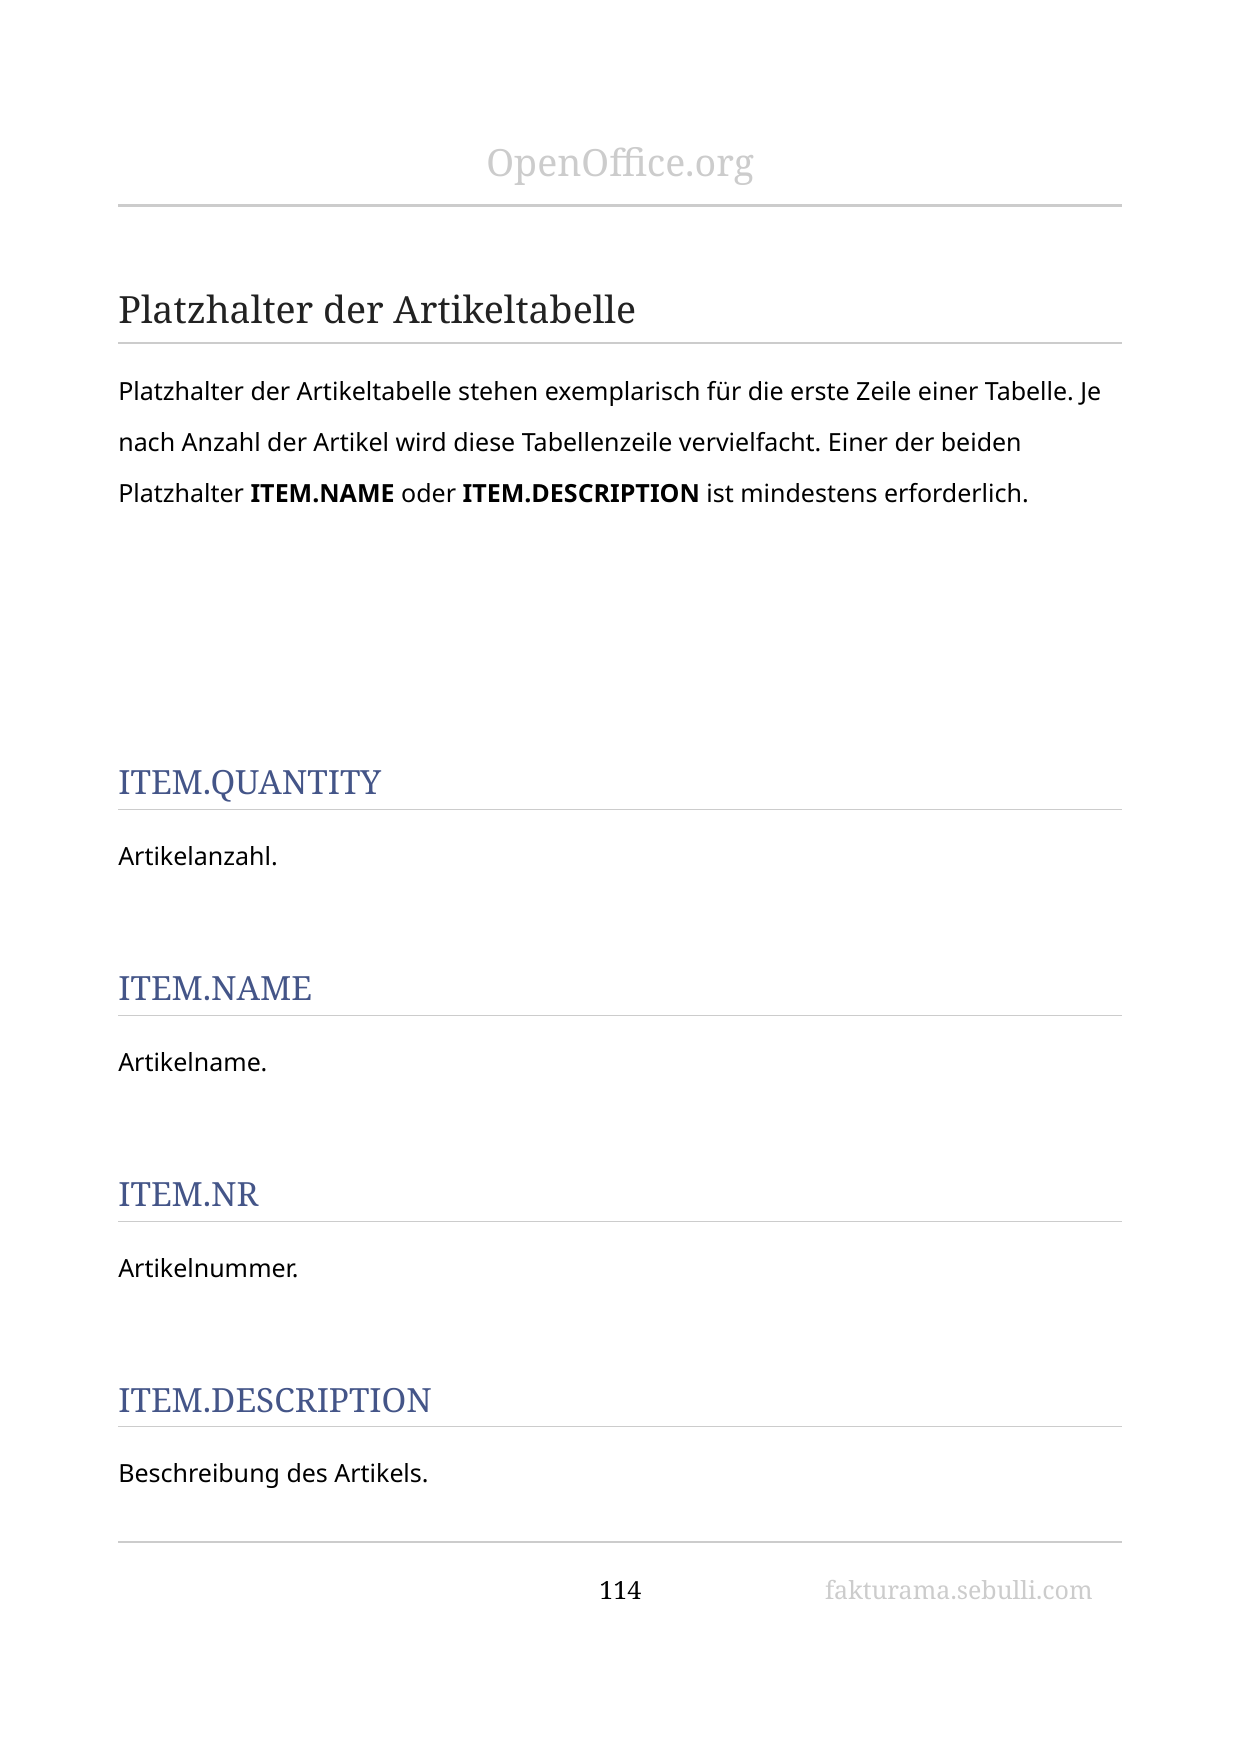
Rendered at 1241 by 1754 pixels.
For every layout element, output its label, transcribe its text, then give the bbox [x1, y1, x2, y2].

subtitle ITEM.DESCRIPTION [118, 1376, 1122, 1426]
text Platzhalter der Artikeltabelle stehen exemplarisch für die erste Zeile einer Tabelle. Je nach Anzahl der Artikel wird diese Tabellenzeile vervielfacht. Einer der beiden Platzhalter ITEM.NAME oder ITEM.DESCRIPTION ist mindestens erforderlich. [118, 373, 1122, 509]
text Artikelnummer. [118, 1250, 1122, 1284]
text Artikelanzahl. [118, 839, 1122, 873]
subtitle ITEM.NR [118, 1171, 1122, 1221]
subtitle ITEM.NAME [118, 965, 1122, 1015]
text Artikelname. [118, 1044, 1122, 1079]
text Beschreibung des Artikels. [118, 1456, 1122, 1490]
subtitle Platzhalter der Artikeltabelle [118, 283, 1122, 342]
subtitle ITEM.QUANTITY [118, 759, 1122, 809]
